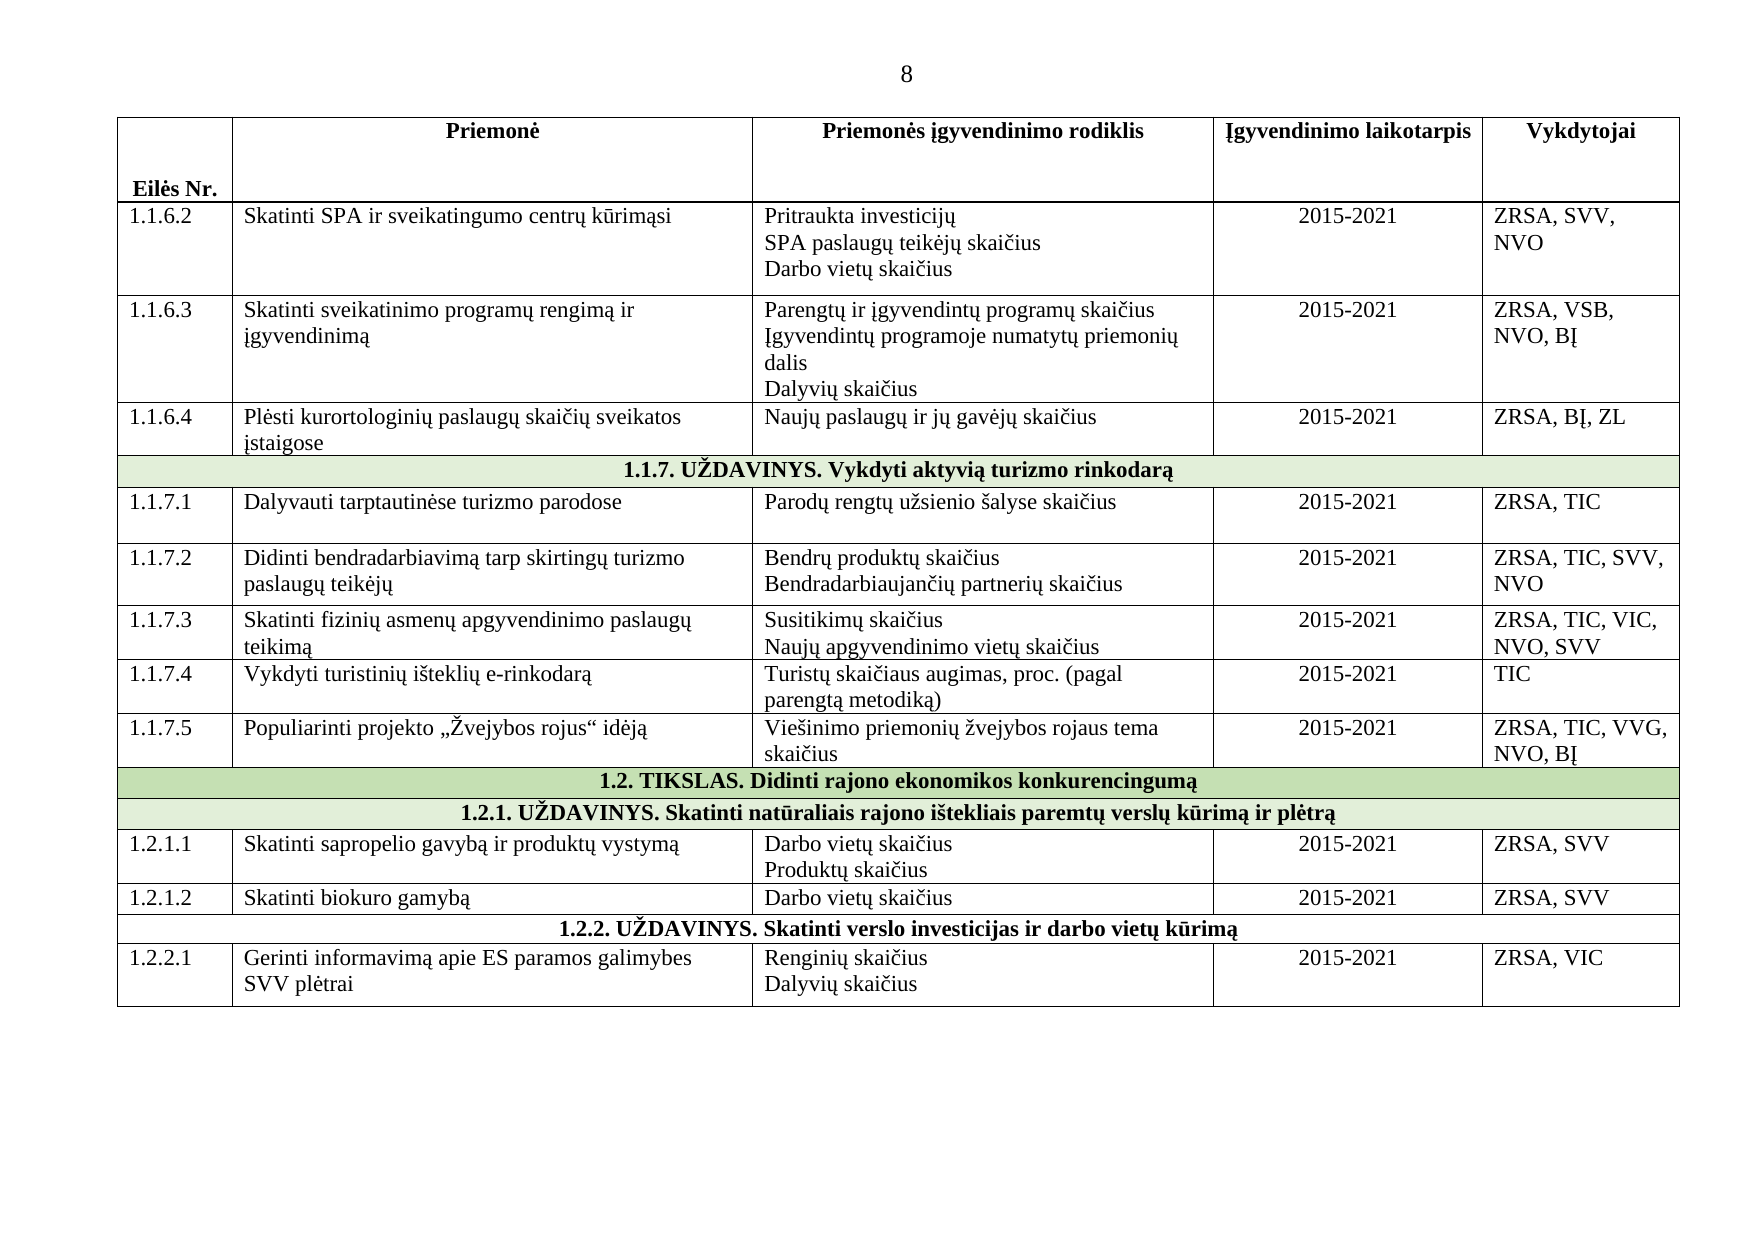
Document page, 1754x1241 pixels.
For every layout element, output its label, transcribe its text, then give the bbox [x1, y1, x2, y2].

table_cell 1.1.6.2 [118, 203, 232, 295]
table_cell Darbo vietų skaičius Produktų skaičius [753, 830, 1213, 883]
table_cell Renginių skaičius Dalyvių skaičius [753, 944, 1213, 1006]
table_cell Vykdyti turistinių išteklių e-rinkodarą [233, 660, 752, 713]
table_cell 1.1.7.4 [118, 660, 232, 713]
table_cell 2015-2021 [1214, 488, 1482, 543]
table_cell Skatinti sapropelio gavybą ir produktų vystymą [233, 830, 752, 883]
table_cell 2015-2021 [1214, 714, 1482, 767]
table_cell Pritraukta investicijų SPA paslaugų teikėjų skaičius Darbo vietų skaičius [753, 203, 1213, 295]
table_cell 2015-2021 [1214, 606, 1482, 659]
table_cell Viešinimo priemonių žvejybos rojaus tema skaičius [753, 714, 1213, 767]
table_cell Parodų rengtų užsienio šalyse skaičius [753, 488, 1213, 543]
table_cell ZRSA, TIC [1483, 488, 1679, 543]
table_cell Skatinti sveikatinimo programų rengimą ir įgyvendinimą [233, 296, 752, 402]
table_cell 1.1.6.3 [118, 296, 232, 402]
table_cell 1.2.1.1 [118, 830, 232, 883]
table_cell ZRSA, TIC, VVG, NVO, BĮ [1483, 714, 1679, 767]
table_cell 2015-2021 [1214, 203, 1482, 295]
table_cell ZRSA, VIC [1483, 944, 1679, 1006]
table_cell Gerinti informavimą apie ES paramos galimybes SVV plėtrai [233, 944, 752, 1006]
table_cell Parengtų ir įgyvendintų programų skaičius Įgyvendintų programoje numatytų priemonių dalis Dalyvių skaičius [753, 296, 1213, 402]
table_cell 1.2.2.1 [118, 944, 232, 1006]
table_cell TIC [1483, 660, 1679, 713]
table_cell Didinti bendradarbiavimą tarp skirtingų turizmo paslaugų teikėjų [233, 544, 752, 605]
table_cell 2015-2021 [1214, 544, 1482, 605]
table_cell 1.1.7.3 [118, 606, 232, 659]
table_cell Plėsti kurortologinių paslaugų skaičių sveikatos įstaigose [233, 403, 752, 455]
table_cell Skatinti SPA ir sveikatingumo centrų kūrimąsi [233, 203, 752, 295]
table_cell 1.1.7.1 [118, 488, 232, 543]
table_cell 2015-2021 [1214, 296, 1482, 402]
table_cell ZRSA, SVV [1483, 884, 1679, 914]
table_cell Bendrų produktų skaičius Bendradarbiaujančių partnerių skaičius [753, 544, 1213, 605]
table_cell ZRSA, SVV, NVO [1483, 203, 1679, 295]
table_cell 1.2. TIKSLAS. Didinti rajono ekonomikos konkurencingumą [118, 768, 1679, 798]
table_cell Susitikimų skaičius Naujų apgyvendinimo vietų skaičius [753, 606, 1213, 659]
table_cell ZRSA, TIC, VIC, NVO, SVV [1483, 606, 1679, 659]
table_cell ZRSA, BĮ, ZL [1483, 403, 1679, 455]
table_cell 1.2.1. UŽDAVINYS. Skatinti natūraliais rajono ištekliais paremtų verslų kūrimą ir plėtrą [118, 799, 1679, 829]
table_cell ZRSA, SVV [1483, 830, 1679, 883]
table_cell Dalyvauti tarptautinėse turizmo parodose [233, 488, 752, 543]
table_cell 2015-2021 [1214, 944, 1482, 1006]
table_header Įgyvendinimo laikotarpis [1214, 118, 1482, 201]
table_header Vykdytojai [1483, 118, 1679, 201]
table_header Priemonė [233, 118, 752, 201]
table_cell ZRSA, TIC, SVV, NVO [1483, 544, 1679, 605]
table_cell 2015-2021 [1214, 830, 1482, 883]
table_cell 1.1.7. UŽDAVINYS. Vykdyti aktyvią turizmo rinkodarą [118, 456, 1679, 487]
table_header Priemonės įgyvendinimo rodiklis [753, 118, 1213, 201]
table_cell Naujų paslaugų ir jų gavėjų skaičius [753, 403, 1213, 455]
table_cell 2015-2021 [1214, 660, 1482, 713]
table_cell 1.1.6.4 [118, 403, 232, 455]
table_cell 1.2.1.2 [118, 884, 232, 914]
table_cell Skatinti fizinių asmenų apgyvendinimo paslaugų teikimą [233, 606, 752, 659]
table_cell 2015-2021 [1214, 884, 1482, 914]
table_cell Skatinti biokuro gamybą [233, 884, 752, 914]
table_cell ZRSA, VSB, NVO, BĮ [1483, 296, 1679, 402]
table_cell 2015-2021 [1214, 403, 1482, 455]
table_header Eilės Nr. [118, 118, 232, 201]
table_cell 1.2.2. UŽDAVINYS. Skatinti verslo investicijas ir darbo vietų kūrimą [118, 915, 1679, 943]
table_cell Populiarinti projekto „Žvejybos rojus“ idėją [233, 714, 752, 767]
table_cell Turistų skaičiaus augimas, proc. (pagal parengtą metodiką) [753, 660, 1213, 713]
table_cell Darbo vietų skaičius [753, 884, 1213, 914]
table_cell 1.1.7.2 [118, 544, 232, 605]
table_cell 1.1.7.5 [118, 714, 232, 767]
